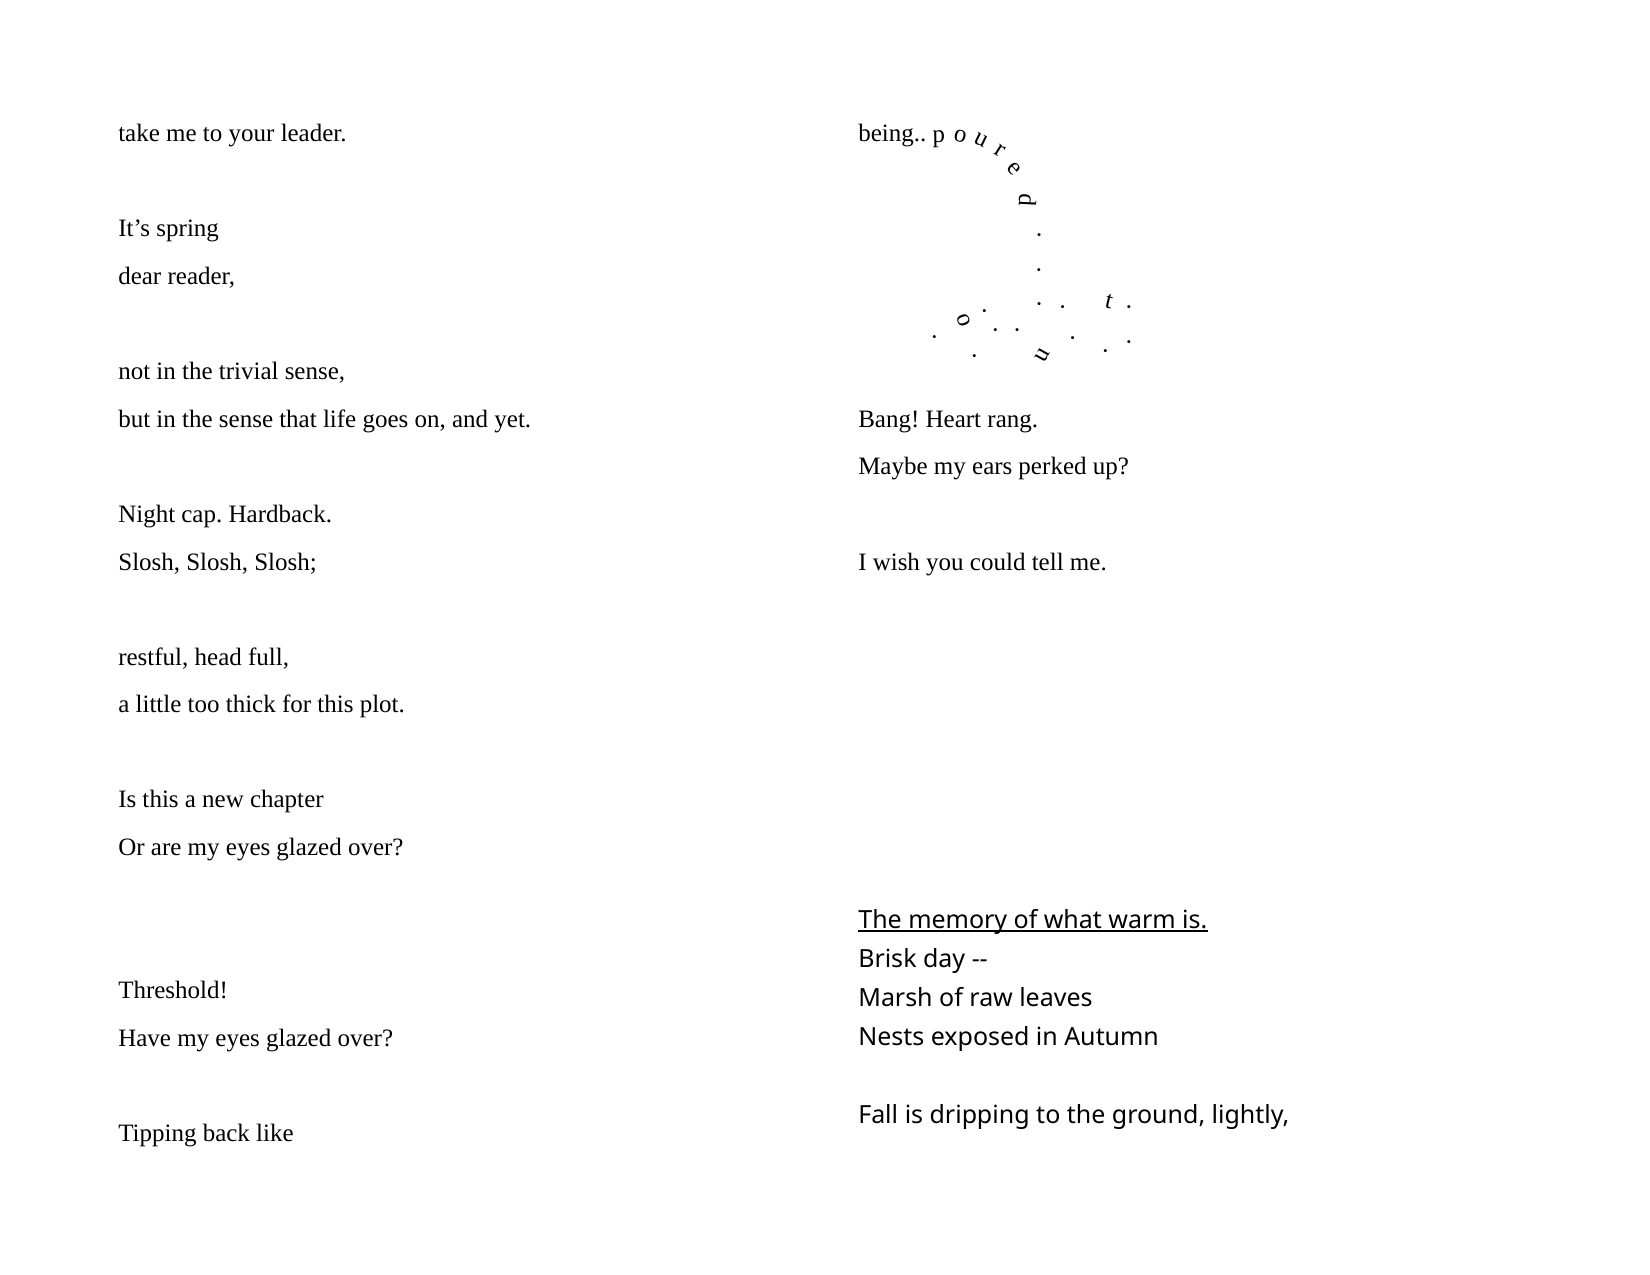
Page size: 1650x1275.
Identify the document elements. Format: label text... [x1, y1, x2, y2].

text Slosh, Slosh, Slosh; [118, 547, 792, 575]
text a little too thick for this plot. [118, 689, 792, 718]
text Fall is dripping to the ground, lightly, [858, 1097, 1532, 1131]
text not in the trivial sense, [118, 356, 792, 385]
text dear reader, [118, 261, 792, 290]
text The memory of what warm is. [858, 901, 1532, 935]
text Have my eyes glazed over? [118, 1023, 792, 1051]
text take me to your leader. [118, 118, 792, 147]
text Is this a new chapter [118, 784, 792, 813]
text Night cap. Hardback. [118, 499, 792, 528]
text Threshold! [118, 975, 792, 1004]
text Marsh of raw leaves [858, 980, 1532, 1014]
text Or are my eyes glazed over? [118, 832, 792, 861]
text I wish you could tell me. [858, 547, 1532, 575]
text Maybe my ears perked up? [858, 451, 1532, 480]
text Nests exposed in Autumn [858, 1019, 1532, 1053]
text restful, head full, [118, 642, 792, 671]
text Tipping back like [118, 1118, 792, 1147]
text being.. [858, 118, 1532, 147]
text It’s spring [118, 213, 792, 242]
text Bang! Heart rang. [858, 404, 1532, 432]
text but in the sense that life goes on, and yet. [118, 404, 792, 432]
text Brisk day -- [858, 941, 1532, 974]
